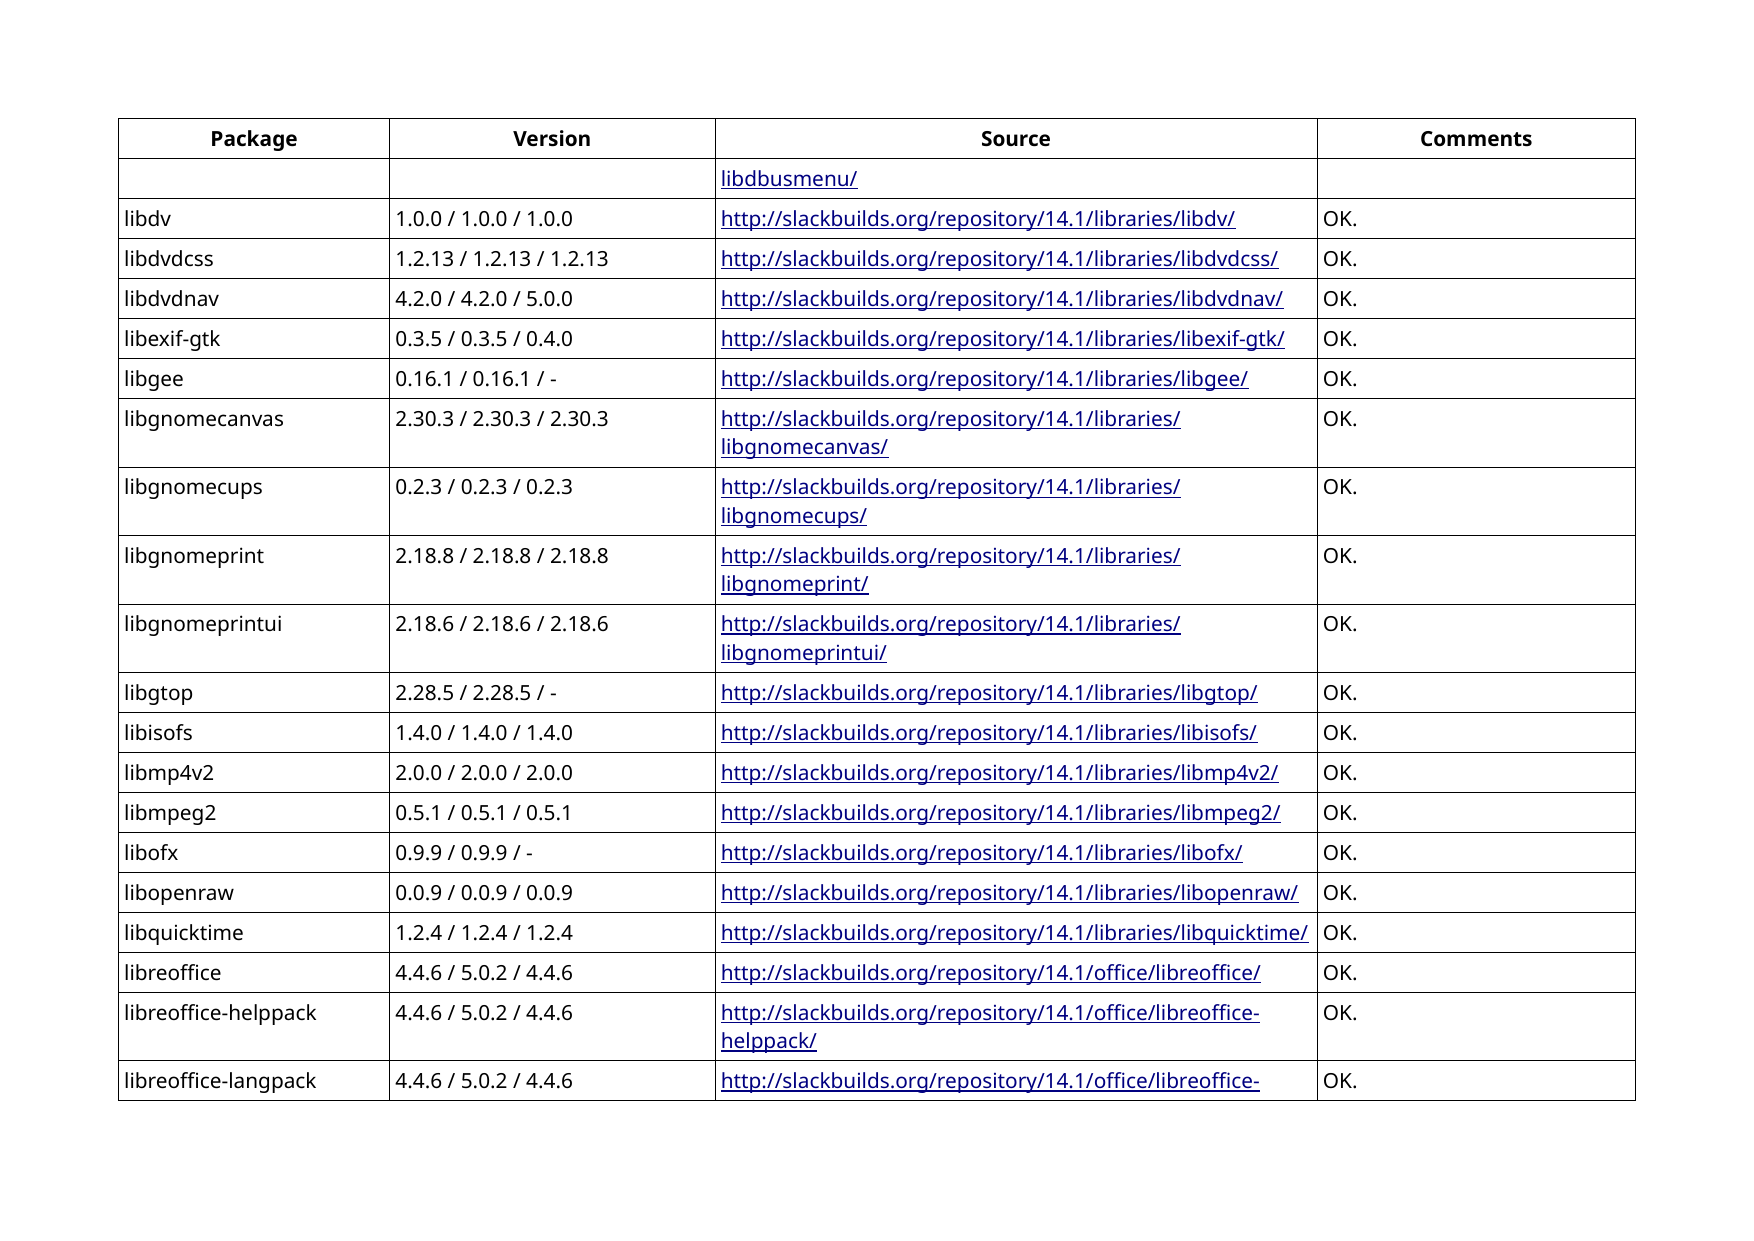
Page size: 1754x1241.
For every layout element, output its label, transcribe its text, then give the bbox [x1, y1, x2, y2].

table_cell OK. [1318, 753, 1635, 792]
table_cell OK. [1318, 913, 1635, 952]
table_cell 2.28.5 / 2.28.5 / - [390, 673, 715, 712]
table_cell 4.4.6 / 5.0.2 / 4.4.6 [390, 1061, 715, 1100]
table_cell 2.30.3 / 2.30.3 / 2.30.3 [390, 399, 715, 467]
table_cell OK. [1318, 793, 1635, 832]
table_cell libgnomecanvas [119, 399, 389, 467]
table_cell libgee [119, 359, 389, 398]
table_cell [390, 159, 715, 198]
table_cell 0.9.9 / 0.9.9 / - [390, 833, 715, 872]
table_cell 0.5.1 / 0.5.1 / 0.5.1 [390, 793, 715, 832]
table_cell http://slackbuilds.org/repository/14.1/libraries/libmpeg2/ [716, 793, 1317, 832]
table_cell 1.2.13 / 1.2.13 / 1.2.13 [390, 239, 715, 278]
table_cell OK. [1318, 239, 1635, 278]
table_cell OK. [1318, 993, 1635, 1060]
table_cell http://slackbuilds.org/repository/14.1/libraries/libdv/ [716, 199, 1317, 238]
table_cell http://slackbuilds.org/repository/14.1/libraries/libofx/ [716, 833, 1317, 872]
table_cell http://slackbuilds.org/repository/14.1/libraries/libquicktime/ [716, 913, 1317, 952]
table_header Source [716, 119, 1317, 158]
table_cell libdbusmenu/ [716, 159, 1317, 198]
table_cell OK. [1318, 873, 1635, 912]
table_cell libreoffice-langpack [119, 1061, 389, 1100]
table_cell 4.2.0 / 4.2.0 / 5.0.0 [390, 279, 715, 318]
table_cell http://slackbuilds.org/repository/14.1/libraries/libgnomecanvas/ [716, 399, 1317, 467]
table_cell http://slackbuilds.org/repository/14.1/libraries/libdvdcss/ [716, 239, 1317, 278]
table_header Comments [1318, 119, 1635, 158]
table_cell OK. [1318, 399, 1635, 467]
table_cell libgnomeprintui [119, 605, 389, 672]
table_cell 0.16.1 / 0.16.1 / - [390, 359, 715, 398]
table_cell OK. [1318, 833, 1635, 872]
table_cell libdvdnav [119, 279, 389, 318]
table_cell 4.4.6 / 5.0.2 / 4.4.6 [390, 993, 715, 1060]
table_cell http://slackbuilds.org/repository/14.1/libraries/libexif-gtk/ [716, 319, 1317, 358]
table_cell libgnomecups [119, 468, 389, 535]
table_cell 2.18.8 / 2.18.8 / 2.18.8 [390, 536, 715, 603]
table_cell 0.3.5 / 0.3.5 / 0.4.0 [390, 319, 715, 358]
table_cell 0.2.3 / 0.2.3 / 0.2.3 [390, 468, 715, 535]
table_cell OK. [1318, 359, 1635, 398]
table_cell http://slackbuilds.org/repository/14.1/libraries/libgnomecups/ [716, 468, 1317, 535]
table_cell http://slackbuilds.org/repository/14.1/libraries/libdvdnav/ [716, 279, 1317, 318]
table_cell [1318, 159, 1635, 198]
table_cell http://slackbuilds.org/repository/14.1/libraries/libgee/ [716, 359, 1317, 398]
table_cell 2.18.6 / 2.18.6 / 2.18.6 [390, 605, 715, 672]
table_header Version [390, 119, 715, 158]
table_cell libexif-gtk [119, 319, 389, 358]
table_cell http://slackbuilds.org/repository/14.1/libraries/libopenraw/ [716, 873, 1317, 912]
table_cell OK. [1318, 199, 1635, 238]
table_cell libgnomeprint [119, 536, 389, 603]
table_cell 4.4.6 / 5.0.2 / 4.4.6 [390, 953, 715, 992]
table_cell http://slackbuilds.org/repository/14.1/libraries/libisofs/ [716, 713, 1317, 752]
table_cell libreoffice [119, 953, 389, 992]
table_cell 0.0.9 / 0.0.9 / 0.0.9 [390, 873, 715, 912]
table_cell libopenraw [119, 873, 389, 912]
table_cell http://slackbuilds.org/repository/14.1/office/libreoffice- [716, 1061, 1317, 1100]
table_cell 1.4.0 / 1.4.0 / 1.4.0 [390, 713, 715, 752]
table_cell OK. [1318, 953, 1635, 992]
table_cell libmpeg2 [119, 793, 389, 832]
table_cell libgtop [119, 673, 389, 712]
table_cell http://slackbuilds.org/repository/14.1/libraries/libmp4v2/ [716, 753, 1317, 792]
table_cell http://slackbuilds.org/repository/14.1/libraries/libgnomeprintui/ [716, 605, 1317, 672]
table_cell OK. [1318, 1061, 1635, 1100]
table_cell http://slackbuilds.org/repository/14.1/office/libreoffice-helppack/ [716, 993, 1317, 1060]
table_cell libmp4v2 [119, 753, 389, 792]
table_cell libisofs [119, 713, 389, 752]
table_cell libdvdcss [119, 239, 389, 278]
table_cell OK. [1318, 536, 1635, 603]
table_cell OK. [1318, 713, 1635, 752]
table_cell OK. [1318, 319, 1635, 358]
table_cell libofx [119, 833, 389, 872]
table_cell OK. [1318, 279, 1635, 318]
table_cell libquicktime [119, 913, 389, 952]
table_cell OK. [1318, 468, 1635, 535]
table_cell http://slackbuilds.org/repository/14.1/office/libreoffice/ [716, 953, 1317, 992]
table_cell OK. [1318, 605, 1635, 672]
table_cell 1.2.4 / 1.2.4 / 1.2.4 [390, 913, 715, 952]
table_header Package [119, 119, 389, 158]
table_cell 2.0.0 / 2.0.0 / 2.0.0 [390, 753, 715, 792]
table_cell [119, 159, 389, 198]
table_cell libdv [119, 199, 389, 238]
table_cell http://slackbuilds.org/repository/14.1/libraries/libgtop/ [716, 673, 1317, 712]
table_cell libreoffice-helppack [119, 993, 389, 1060]
table_cell http://slackbuilds.org/repository/14.1/libraries/libgnomeprint/ [716, 536, 1317, 603]
table_cell OK. [1318, 673, 1635, 712]
table_cell 1.0.0 / 1.0.0 / 1.0.0 [390, 199, 715, 238]
